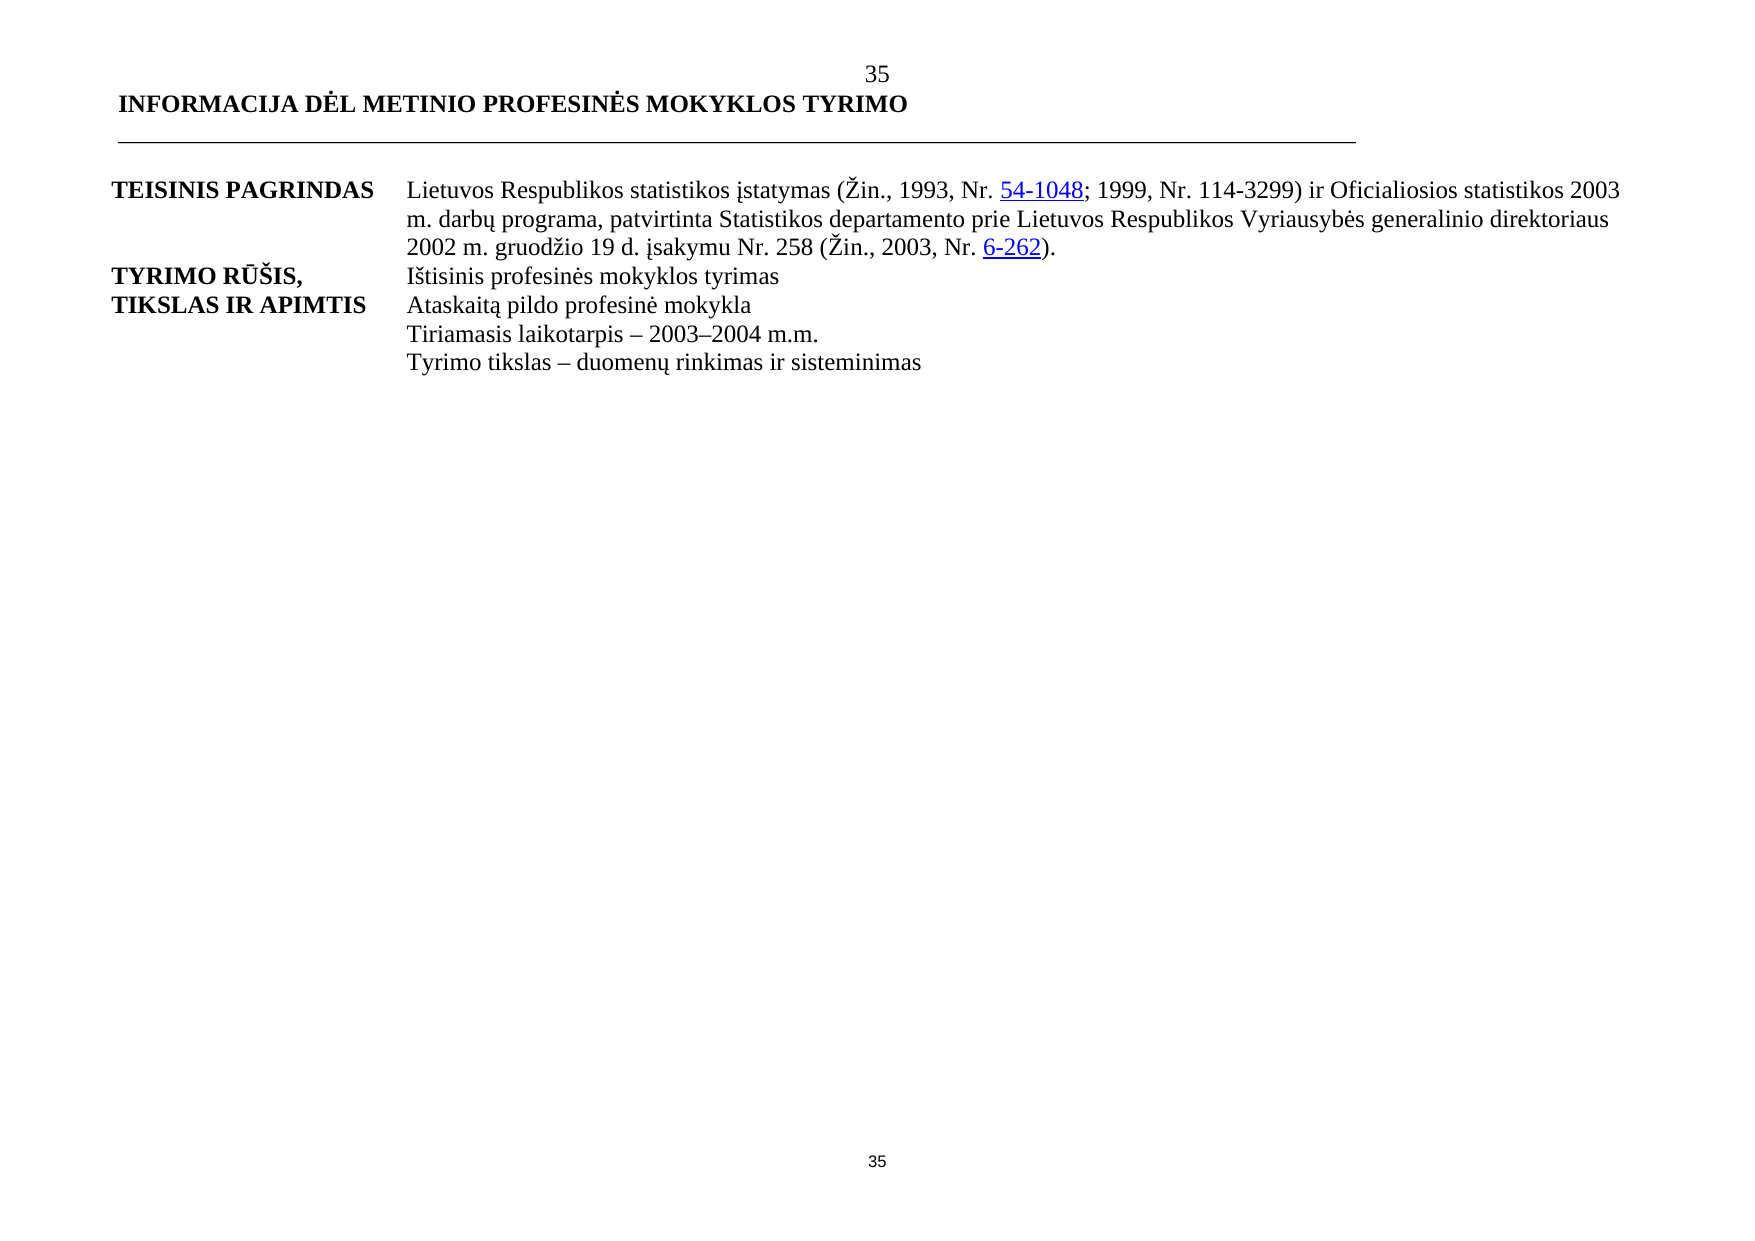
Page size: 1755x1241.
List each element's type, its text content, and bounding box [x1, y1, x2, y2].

table_header Lietuvos Respublikos statistikos įstatymas (Žin., 1993, Nr. 54-1048; 1999, Nr. 114-3299) ir Oficialiosios statistikos 2003 m. darbų programa, patvirtinta Statistikos departamento prie Lietuvos Respublikos Vyriausybės generalinio direktoriaus 2002 m. gruodžio 19 d. įsakymu Nr. 258 (Žin., 2003, Nr. 6-262). [395, 175, 1636, 261]
text ___________________________________________________________________________________________________ [118, 117, 1636, 146]
text INFORMACIJA DĖL METINIO profesinės mokyklos TYRIMO [118, 89, 1636, 117]
table_cell TYRIMO RŪŠIS, TIKSLAS IR APIMTIS [100, 261, 395, 376]
table_header TEISINIS PAGRINDAS [100, 175, 395, 261]
table_cell Ištisinis profesinės mokyklos tyrimas Ataskaitą pildo profesinė mokykla Tiriamasis laikotarpis – 2003–2004 m.m. Tyrimo tikslas – duomenų rinkimas ir sisteminimas [395, 261, 1636, 376]
